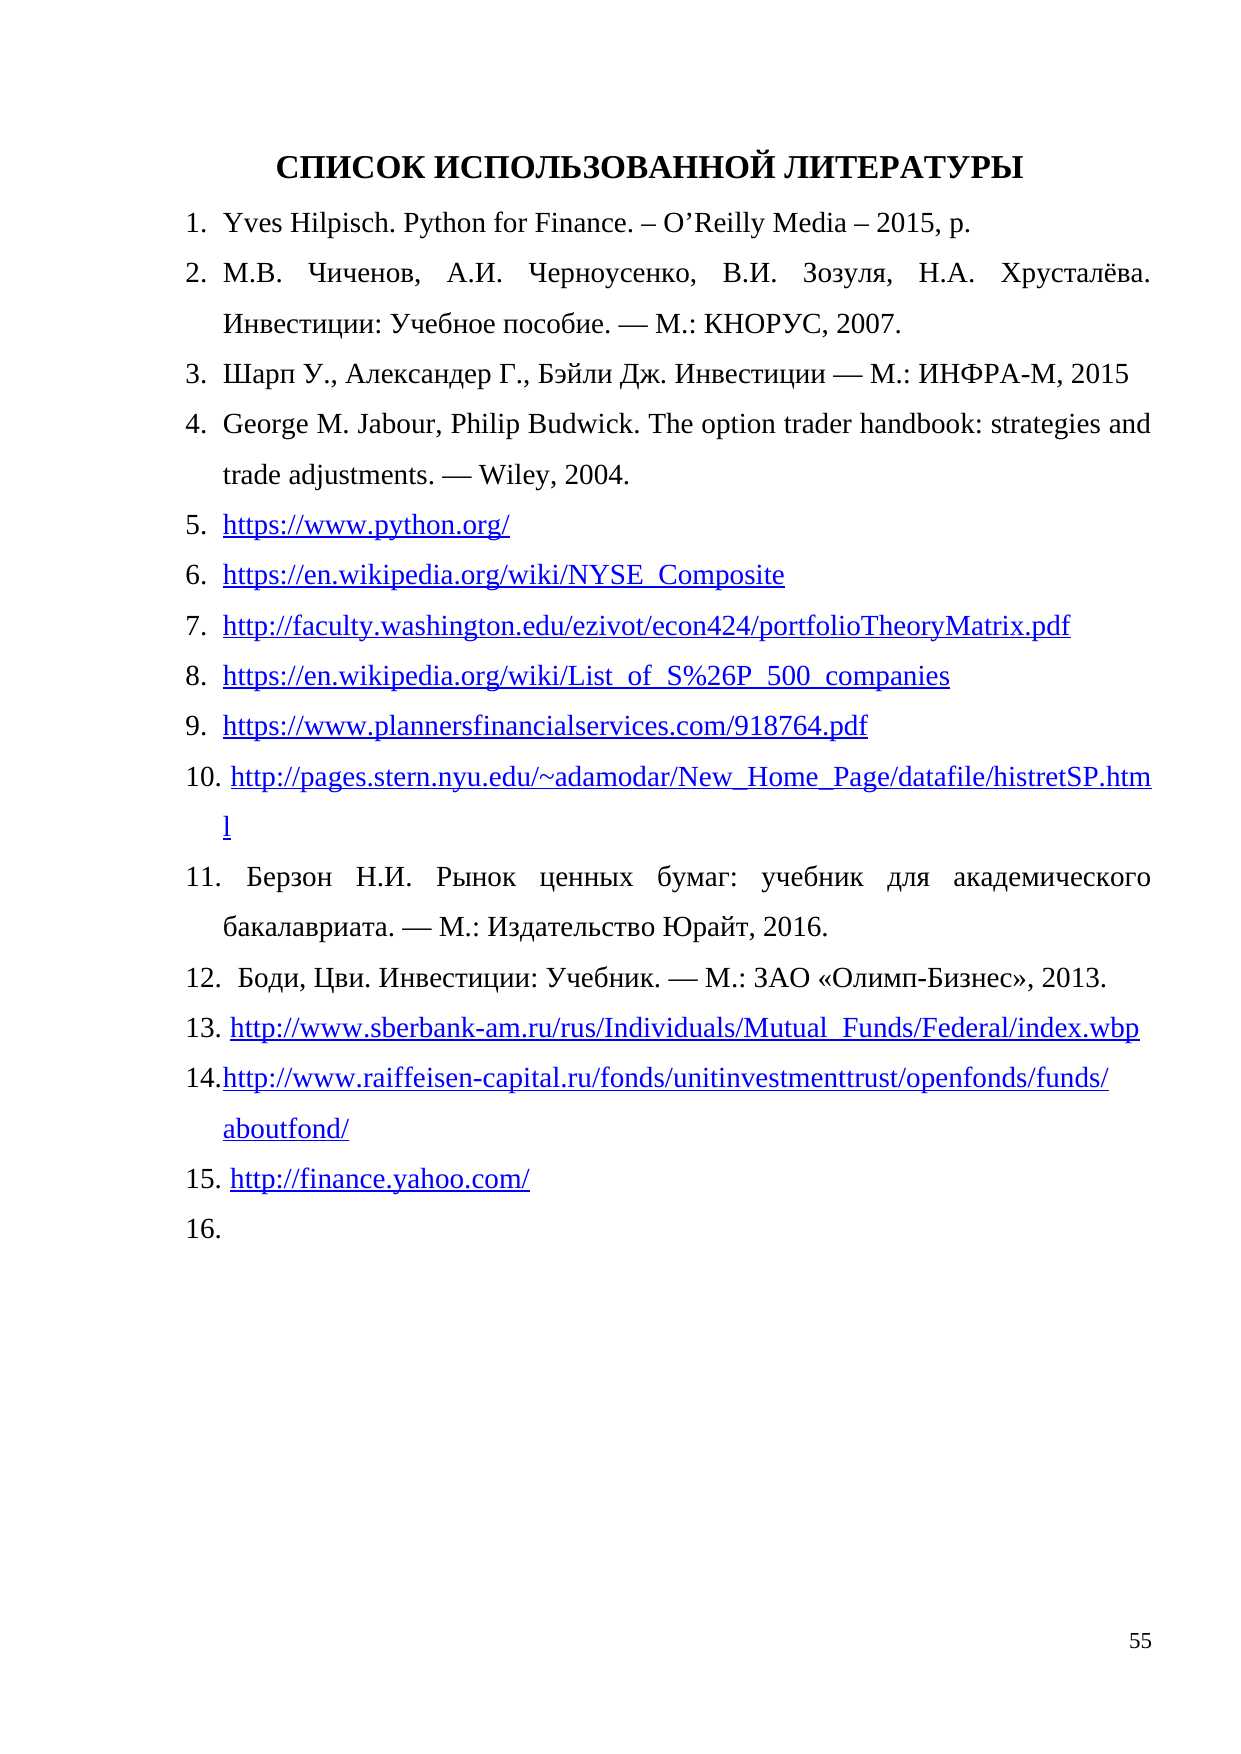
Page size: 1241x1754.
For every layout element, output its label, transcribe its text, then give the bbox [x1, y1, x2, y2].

list Шарп У., Александер Г., Бэйли Дж. Инвестиции — М.: ИНФРА-М, 2015 [185, 356, 1152, 390]
list https://www.python.org/ [185, 507, 1152, 541]
list Yves Hilpisch. Python for Finance. – O’Reilly Media – 2015, p. [185, 205, 1152, 239]
list Берзон Н.И. Рынок ценных бумаг: учебник для академического бакалавриата. — М.: Издательство Юрайт, 2016. [185, 859, 1152, 943]
list George M. Jabour, Philip Budwick. The option trader handbook: strategies and trade adjustments. — Wiley, 2004. [185, 406, 1152, 490]
list http://www.sberbank-am.ru/rus/Individuals/Mutual_Funds/Federal/index.wbp [185, 1010, 1152, 1044]
list https://www.plannersfinancialservices.com/918764.pdf [185, 708, 1152, 742]
list http://faculty.washington.edu/ezivot/econ424/portfolioTheoryMatrix.pdf [185, 608, 1152, 641]
subtitle СПИСОК ИСПОЛЬЗОВАННОЙ ЛИТЕРАТУРЫ [148, 148, 1152, 186]
list https://en.wikipedia.org/wiki/NYSE_Composite [185, 557, 1152, 591]
list http://www.raiffeisen-capital.ru/fonds/unitinvestmenttrust/openfonds/funds/aboutfond/ [185, 1061, 1152, 1144]
list https://en.wikipedia.org/wiki/List_of_S%26P_500_companies [185, 658, 1152, 692]
list Боди, Цви. Инвестиции: Учебник. — М.: ЗАО «Олимп-Бизнес», 2013. [185, 960, 1152, 993]
list М.В. Чиченов, А.И. Черноусенко, В.И. Зозуля, Н.А. Хрусталёва. Инвестиции: Учебное пособие. — М.: КНОРУС, 2007. [185, 256, 1152, 339]
list http://finance.yahoo.com/ [185, 1161, 1152, 1195]
list http://pages.stern.nyu.edu/~adamodar/New_Home_Page/datafile/histretSP.html [185, 759, 1152, 842]
